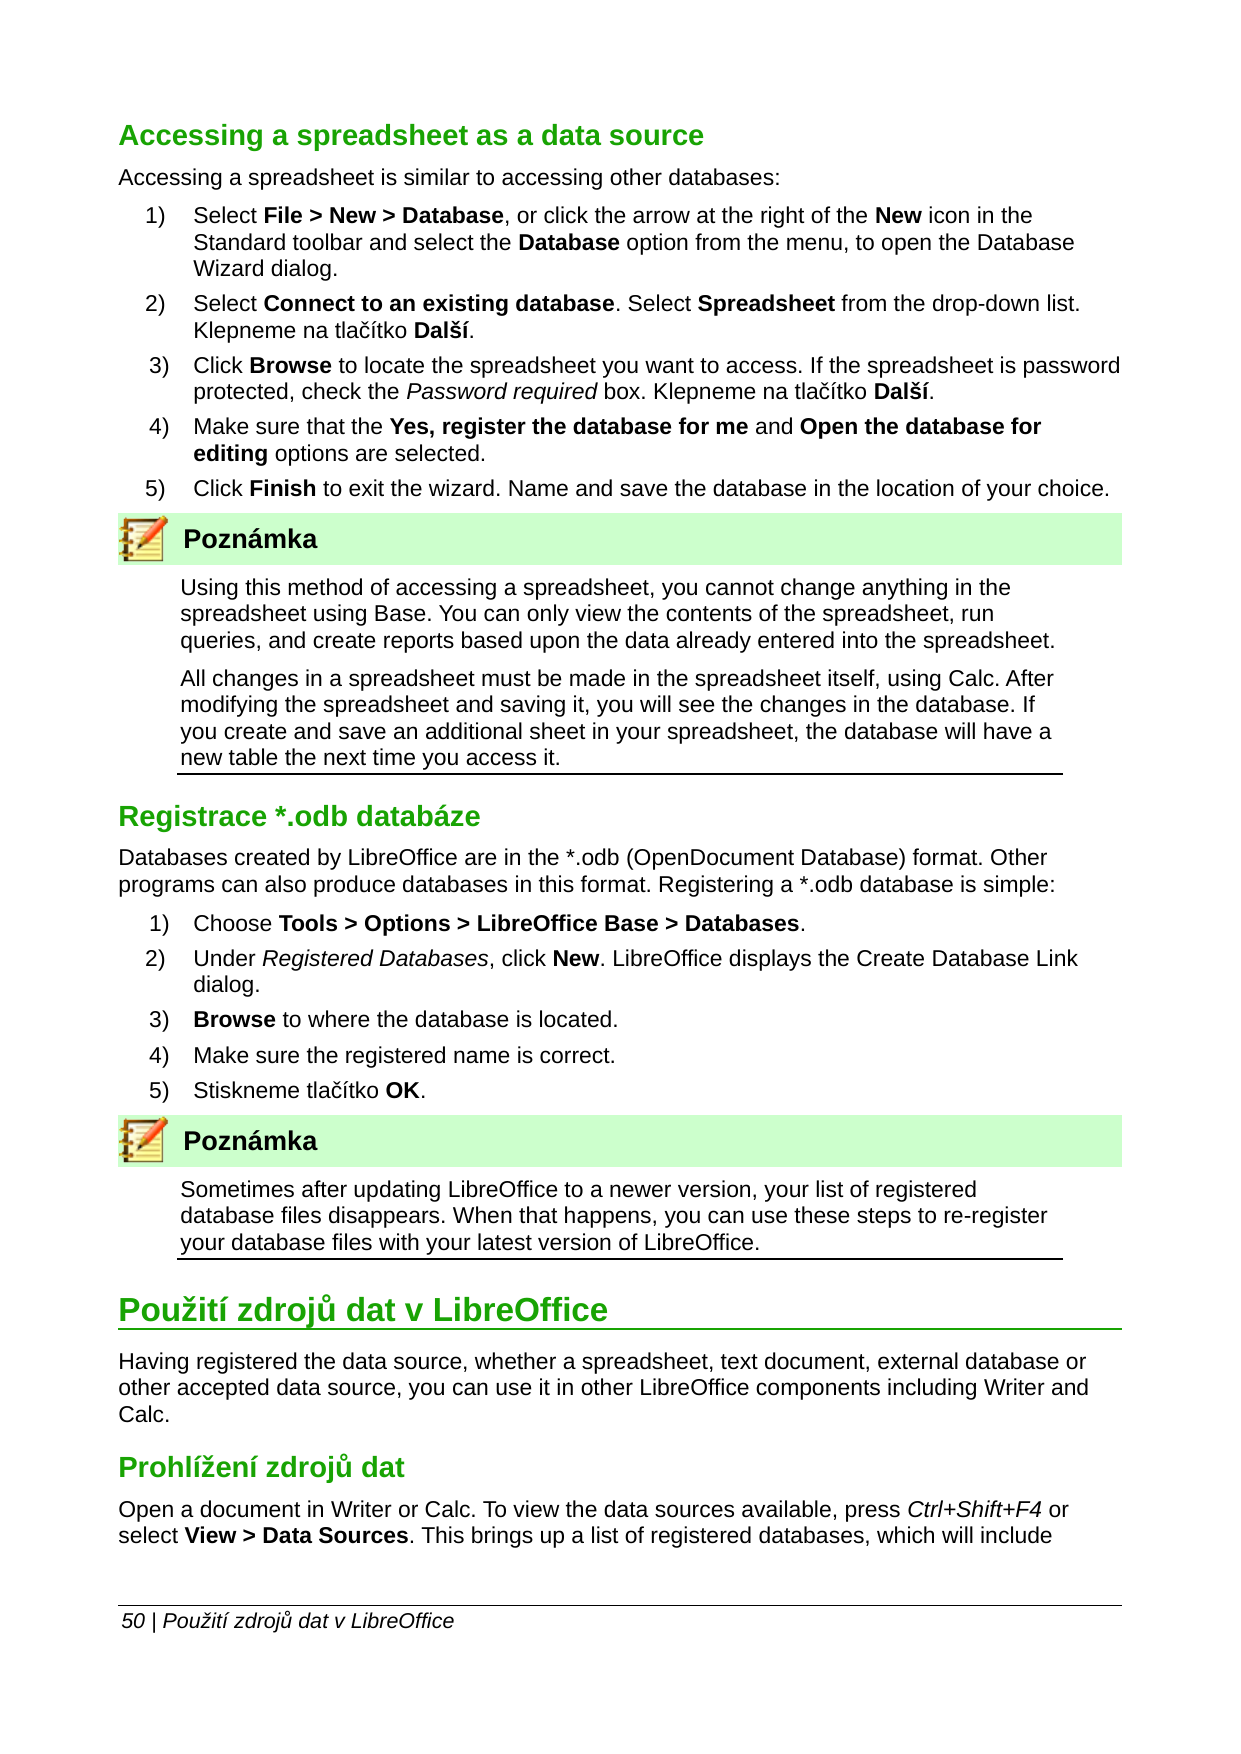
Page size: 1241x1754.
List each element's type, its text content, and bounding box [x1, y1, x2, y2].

picture [119, 514, 170, 565]
picture [119, 1115, 170, 1166]
text All changes in a spreadsheet must be made in the spreadsheet itself, using Calc. After modifying the spreadsheet and saving it, you will see the changes in the database. If you create and save an additional sheet in your spreadsheet, the database will have a new table the next time you access it. [177, 662, 1063, 773]
list Select File > New > Database, or click the arrow at the right of the New icon in the Standard toolbar and select the Database option from the menu, to open the Database Wizard dialog. [165, 202, 1122, 281]
list Browse to where the database is located. [169, 1006, 1122, 1033]
text Sometimes after updating LibreOffice to a newer version, your list of registered database files disappears. When that happens, you can use these steps to re-register your database files with your latest version of LibreOffice. [177, 1173, 1063, 1258]
list Under Registered Databases, click New. LibreOffice displays the Create Database Link dialog. [165, 945, 1122, 997]
subtitle Poznámka [118, 513, 1122, 565]
subtitle Použití zdrojů dat v LibreOffice [118, 1289, 1122, 1328]
list Choose Tools > Options > LibreOffice Base > Databases. [169, 909, 1122, 936]
subtitle Registrace *.odb databáze [118, 799, 1122, 833]
text Having registered the data source, whether a spreadsheet, text document, external database or other accepted data source, you can use it in other LibreOffice components including Writer and Calc. [118, 1348, 1122, 1427]
text Databases created by LibreOffice are in the *.odb (OpenDocument Database) format. Other programs can also produce databases in this format. Registering a *.odb database is simple: [118, 844, 1122, 897]
list Select Connect to an existing database. Select Spreadsheet from the drop-down list. Klepneme na tlačítko Další. [165, 290, 1122, 343]
list Click Browse to locate the spreadsheet you want to access. If the spreadsheet is password protected, check the Password required box. Klepneme na tlačítko Další. [169, 352, 1122, 404]
text Using this method of accessing a spreadsheet, you cannot change anything in the spreadsheet using Base. You can only view the contents of the spreadsheet, run queries, and create reports based upon the data already entered into the spreadsheet. [177, 571, 1063, 653]
text Open a document in Writer or Calc. To view the data sources available, press Ctrl+Shift+F4 or select View > Data Sources. This brings up a list of registered databases, which will include [118, 1496, 1122, 1548]
subtitle Accessing a spreadsheet as a data source [118, 118, 1122, 152]
list Click Finish to exit the wizard. Name and save the database in the location of your choice. [165, 475, 1122, 501]
list Make sure that the Yes, register the database for me and Open the database for editing options are selected. [169, 413, 1122, 466]
subtitle Prohlížení zdrojů dat [118, 1451, 1122, 1484]
list Accessing a spreadsheet is similar to accessing other databases: [118, 163, 1122, 190]
list Stiskneme tlačítko OK. [169, 1077, 1122, 1103]
list Make sure the registered name is correct. [169, 1042, 1122, 1068]
subtitle Poznámka [118, 1115, 1122, 1167]
